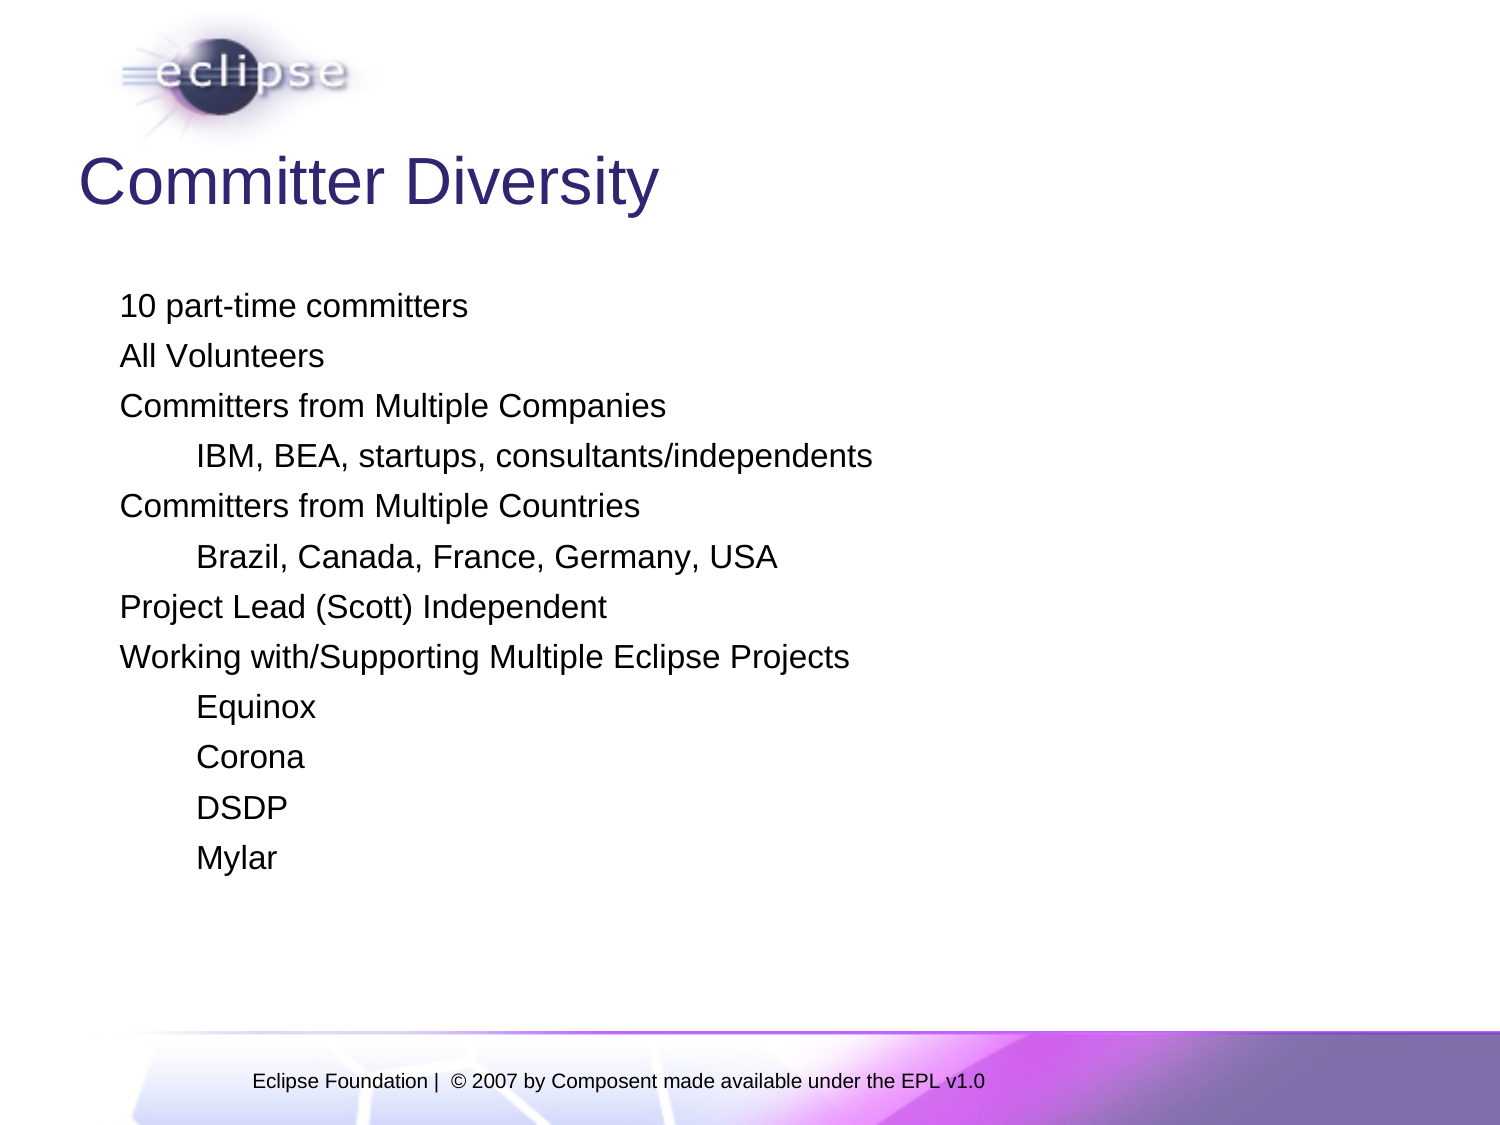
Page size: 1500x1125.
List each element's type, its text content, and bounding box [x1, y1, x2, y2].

picture [0, 1031, 1500, 1125]
title Committer Diversity [78, 148, 1432, 224]
picture [87, 12, 389, 147]
list 10 part-time committers All Volunteers Committers from Multiple Companies IBM, BEA, startups, consultants/independents Committers from Multiple Countries Brazil, Canada, France, Germany, USA Project Lead (Scott) Independent Working with/Supporting Multiple Eclipse Projects Equinox Corona DSDP Mylar [119, 291, 1378, 1026]
